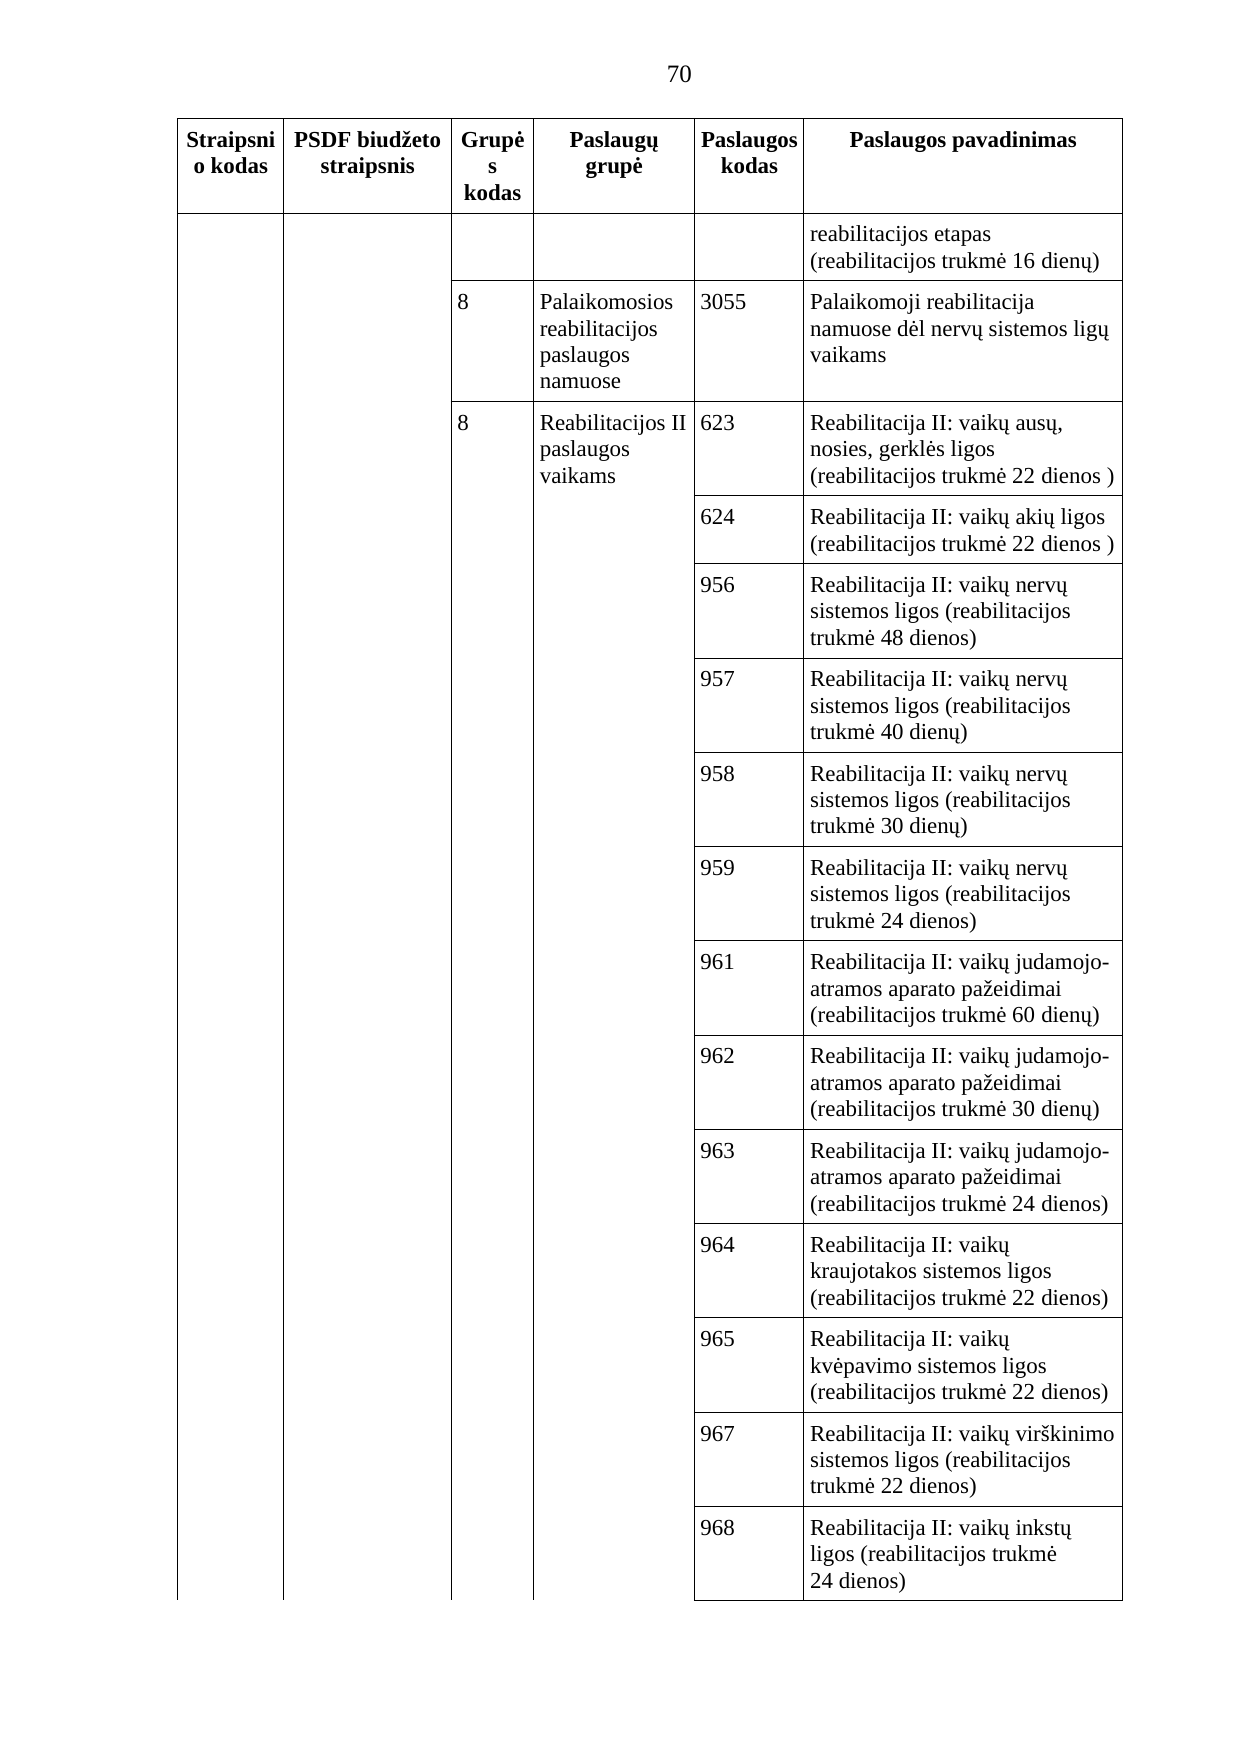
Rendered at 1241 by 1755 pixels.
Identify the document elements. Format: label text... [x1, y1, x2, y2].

table_cell [534, 1317, 694, 1412]
table_cell [534, 1412, 694, 1506]
table_cell Reabilitacija II: vaikų ausų, nosies, gerklės ligos (reabilitacijos trukmė 22 dienos ) [804, 402, 1122, 495]
table_cell [452, 940, 533, 1034]
table_cell [534, 1129, 694, 1223]
table_cell [534, 214, 694, 280]
table_cell [178, 1223, 283, 1317]
table_cell [178, 658, 283, 752]
table_cell Reabilitacija II: vaikų akių ligos (reabilitacijos trukmė 22 dienos ) [804, 496, 1122, 563]
table_cell Reabilitacijos II paslaugos vaikams [534, 402, 694, 495]
table_cell [284, 1035, 451, 1129]
table_cell Reabilitacija II: vaikų nervų sistemos ligos (reabilitacijos trukmė 24 dienos) [804, 847, 1122, 940]
table_cell 964 [695, 1224, 803, 1317]
table_cell [284, 846, 451, 940]
table_cell [452, 214, 533, 280]
table_cell 624 [695, 496, 803, 563]
table_cell [284, 1223, 451, 1317]
table_cell Palaikomoji reabilitacija namuose dėl nervų sistemos ligų vaikams [804, 281, 1122, 401]
table_cell 968 [695, 1507, 803, 1600]
table_cell [284, 658, 451, 752]
table_header Grupės kodas [452, 119, 533, 212]
table_cell [284, 752, 451, 846]
table_cell [178, 1317, 283, 1412]
table_cell 961 [695, 941, 803, 1034]
table_header Straipsnio kodas [178, 119, 283, 212]
table_header Paslaugų grupė [534, 119, 694, 212]
table_cell [178, 495, 283, 563]
table_header Paslaugos kodas [695, 119, 803, 212]
table_cell [284, 1506, 451, 1600]
table_cell [284, 495, 451, 563]
table_cell [178, 1506, 283, 1600]
table_cell [452, 1412, 533, 1506]
table_cell Reabilitacija II: vaikų judamojo-atramos aparato pažeidimai (reabilitacijos trukmė 30 dienų) [804, 1036, 1122, 1129]
table_cell [178, 940, 283, 1034]
table_cell [452, 1506, 533, 1600]
table_cell [284, 280, 451, 401]
table_cell [452, 1035, 533, 1129]
table_cell 956 [695, 564, 803, 657]
table_cell [534, 495, 694, 563]
table_cell [178, 1035, 283, 1129]
table_cell [452, 563, 533, 657]
table_cell Reabilitacija II: vaikų nervų sistemos ligos (reabilitacijos trukmė 48 dienos) [804, 564, 1122, 657]
table_cell Reabilitacija II: vaikų kraujotakos sistemos ligos (reabilitacijos trukmė 22 dienos) [804, 1224, 1122, 1317]
table_cell [178, 214, 283, 280]
table_cell [534, 1223, 694, 1317]
table_cell [284, 1317, 451, 1412]
table_cell [284, 401, 451, 495]
table_cell [452, 1223, 533, 1317]
table_cell Reabilitacija II: vaikų inkstų ligos (reabilitacijos trukmė 24 dienos) [804, 1507, 1122, 1600]
table_cell [178, 401, 283, 495]
table_cell [452, 658, 533, 752]
table_cell 8 [452, 281, 533, 401]
table_cell [178, 280, 283, 401]
table_cell [534, 658, 694, 752]
table_cell [284, 1129, 451, 1223]
table_cell [178, 1129, 283, 1223]
table_cell [695, 214, 803, 280]
table_cell [178, 846, 283, 940]
table_cell 623 [695, 402, 803, 495]
table_cell Reabilitacija II: vaikų judamojo-atramos aparato pažeidimai (reabilitacijos trukmė 60 dienų) [804, 941, 1122, 1034]
table_cell Reabilitacija II: vaikų nervų sistemos ligos (reabilitacijos trukmė 30 dienų) [804, 753, 1122, 846]
table_cell [284, 563, 451, 657]
table_cell [534, 563, 694, 657]
table_cell Reabilitacija II: vaikų nervų sistemos ligos (reabilitacijos trukmė 40 dienų) [804, 659, 1122, 752]
table_cell [452, 1129, 533, 1223]
table_cell [534, 1506, 694, 1600]
table_cell 3055 [695, 281, 803, 401]
table_cell reabilitacijos etapas (reabilitacijos trukmė 16 dienų) [804, 214, 1122, 280]
table_cell 962 [695, 1036, 803, 1129]
table_cell 967 [695, 1413, 803, 1506]
table_cell [452, 1317, 533, 1412]
table_cell [452, 495, 533, 563]
table_cell [178, 752, 283, 846]
table_cell 957 [695, 659, 803, 752]
table_cell [178, 1412, 283, 1506]
table_cell [534, 940, 694, 1034]
table_cell [452, 752, 533, 846]
table_cell [534, 846, 694, 940]
table_header PSDF biudžeto straipsnis [284, 119, 451, 212]
table_cell [284, 940, 451, 1034]
table_header Paslaugos pavadinimas [804, 119, 1122, 212]
table_cell Reabilitacija II: vaikų kvėpavimo sistemos ligos (reabilitacijos trukmė 22 dienos) [804, 1318, 1122, 1412]
table_cell Reabilitacija II: vaikų virškinimo sistemos ligos (reabilitacijos trukmė 22 dienos) [804, 1413, 1122, 1506]
table_cell [534, 1035, 694, 1129]
table_cell [178, 563, 283, 657]
table_cell 8 [452, 402, 533, 495]
table_cell [534, 752, 694, 846]
table_cell Reabilitacija II: vaikų judamojo-atramos aparato pažeidimai (reabilitacijos trukmė 24 dienos) [804, 1130, 1122, 1223]
table_cell [284, 1412, 451, 1506]
table_cell [452, 846, 533, 940]
table_cell [284, 214, 451, 280]
table_cell 963 [695, 1130, 803, 1223]
table_cell 959 [695, 847, 803, 940]
table_cell Palaikomosios reabilitacijos paslaugos namuose [534, 281, 694, 401]
table_cell 965 [695, 1318, 803, 1412]
table_cell 958 [695, 753, 803, 846]
